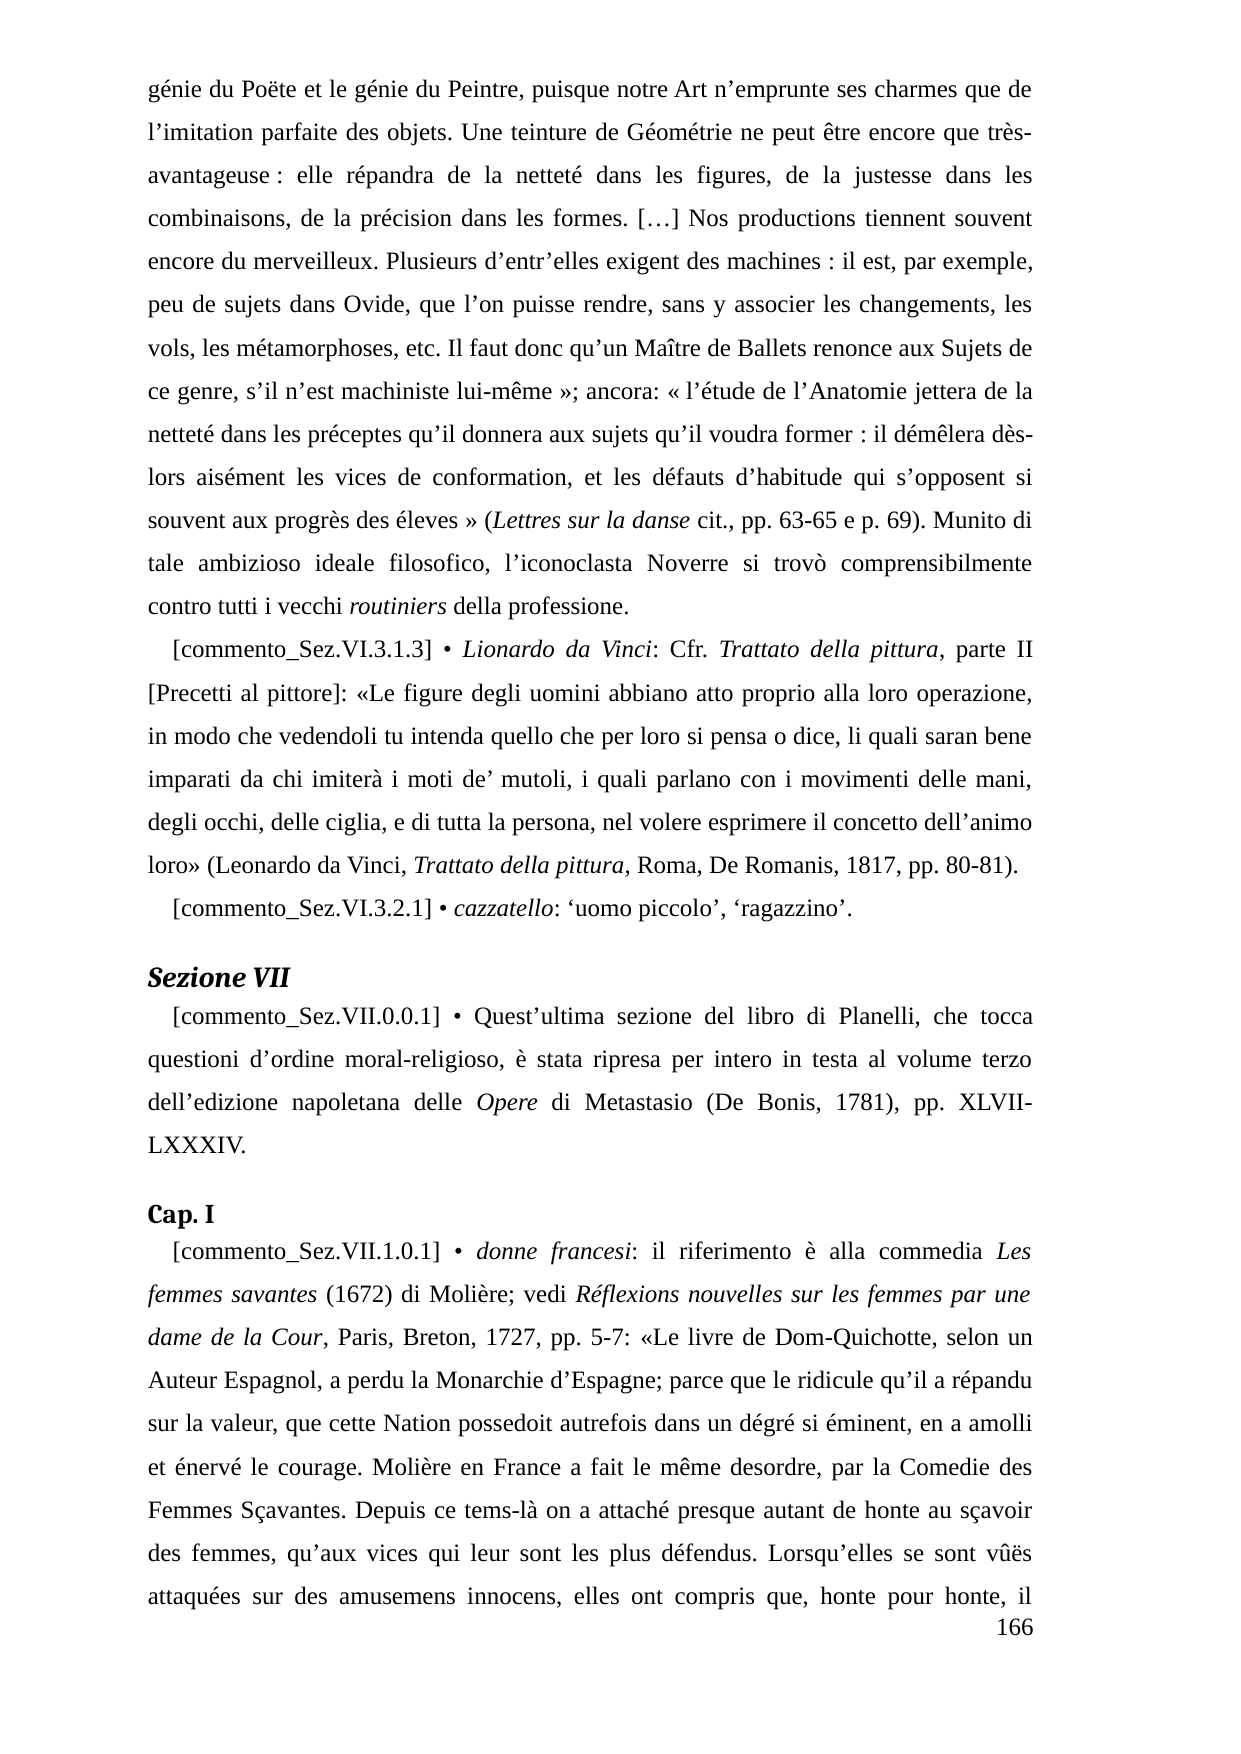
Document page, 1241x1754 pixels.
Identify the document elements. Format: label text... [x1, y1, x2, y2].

text génie du Poëte et le génie du Peintre, puisque notre Art n’emprunte ses charmes que de l’imitation parfaite des objets. Une teinture de Géométrie ne peut être encore que très-avantageuse : elle répandra de la netteté dans les figures, de la justesse dans les combinaisons, de la précision dans les formes. […] Nos productions tiennent souvent encore du merveilleux. Plusieurs d’entr’elles exigent des machines : il est, par exemple, peu de sujets dans Ovide, que l’on puisse rendre, sans y associer les changements, les vols, les métamorphoses, etc. Il faut donc qu’un Maître de Ballets renonce aux Sujets de ce genre, s’il n’est machiniste lui-même »; ancora: « l’étude de l’Anatomie jettera de la netteté dans les préceptes qu’il donnera aux sujets qu’il voudra former : il démêlera dès-lors aisément les vices de conformation, et les défauts d’habitude qui s’opposent si souvent aux progrès des éleves » (Lettres sur la danse cit., pp. 63-65 e p. 69). Munito di tale ambizioso ideale filosofico, l’iconoclasta Noverre si trovò comprensibilmente contro tutti i vecchi routiniers della professione. [148, 74, 1033, 620]
text [commento_Sez.VI.3.1.3] • Lionardo da Vinci: Cfr. Trattato della pittura, parte II [Precetti al pittore]: «Le figure degli uomini abbiano atto proprio alla loro operazione, in modo che vedendoli tu intenda quello che per loro si pensa o dice, li quali saran bene imparati da chi imiterà i moti de’ mutoli, i quali parlano con i movimenti delle mani, degli occhi, delle ciglia, e di tutta la persona, nel volere esprimere il concetto dell’animo loro» (Leonardo da Vinci, Trattato della pittura, Roma, De Romanis, 1817, pp. 80-81). [148, 634, 1033, 879]
text [commento_Sez.VI.3.2.1] • cazzatello: ‘uomo piccolo’, ‘ragazzino’. [148, 893, 1033, 922]
subtitle Cap. I [148, 1199, 1033, 1230]
subtitle Sezione VII [148, 961, 1033, 995]
text [commento_Sez.VII.1.0.1] • donne francesi: il riferimento è alla commedia Les femmes savantes (1672) di Molière; vedi Réflexions nouvelles sur les femmes par une dame de la Cour, Paris, Breton, 1727, pp. 5-7: «Le livre de Dom-Quichotte, selon un Auteur Espagnol, a perdu la Monarchie d’Espagne; parce que le ridicule qu’il a répandu sur la valeur, que cette Nation possedoit autrefois dans un dégré si éminent, en a amolli et énervé le courage. Molière en France a fait le même desordre, par la Comedie des Femmes Sçavantes. Depuis ce tems-là on a attaché presque autant de honte au sçavoir des femmes, qu’aux vices qui leur sont les plus défendus. Lorsqu’elles se sont vûës attaquées sur des amusemens innocens, elles ont compris que, honte pour honte, il [148, 1236, 1033, 1610]
text [commento_Sez.VII.0.0.1] • Quest’ultima sezione del libro di Planelli, che tocca questioni d’ordine moral-religioso, è stata ripresa per intero in testa al volume terzo dell’edizione napoletana delle Opere di Metastasio (De Bonis, 1781), pp. XLVII- LXXXIV. [148, 1001, 1033, 1159]
